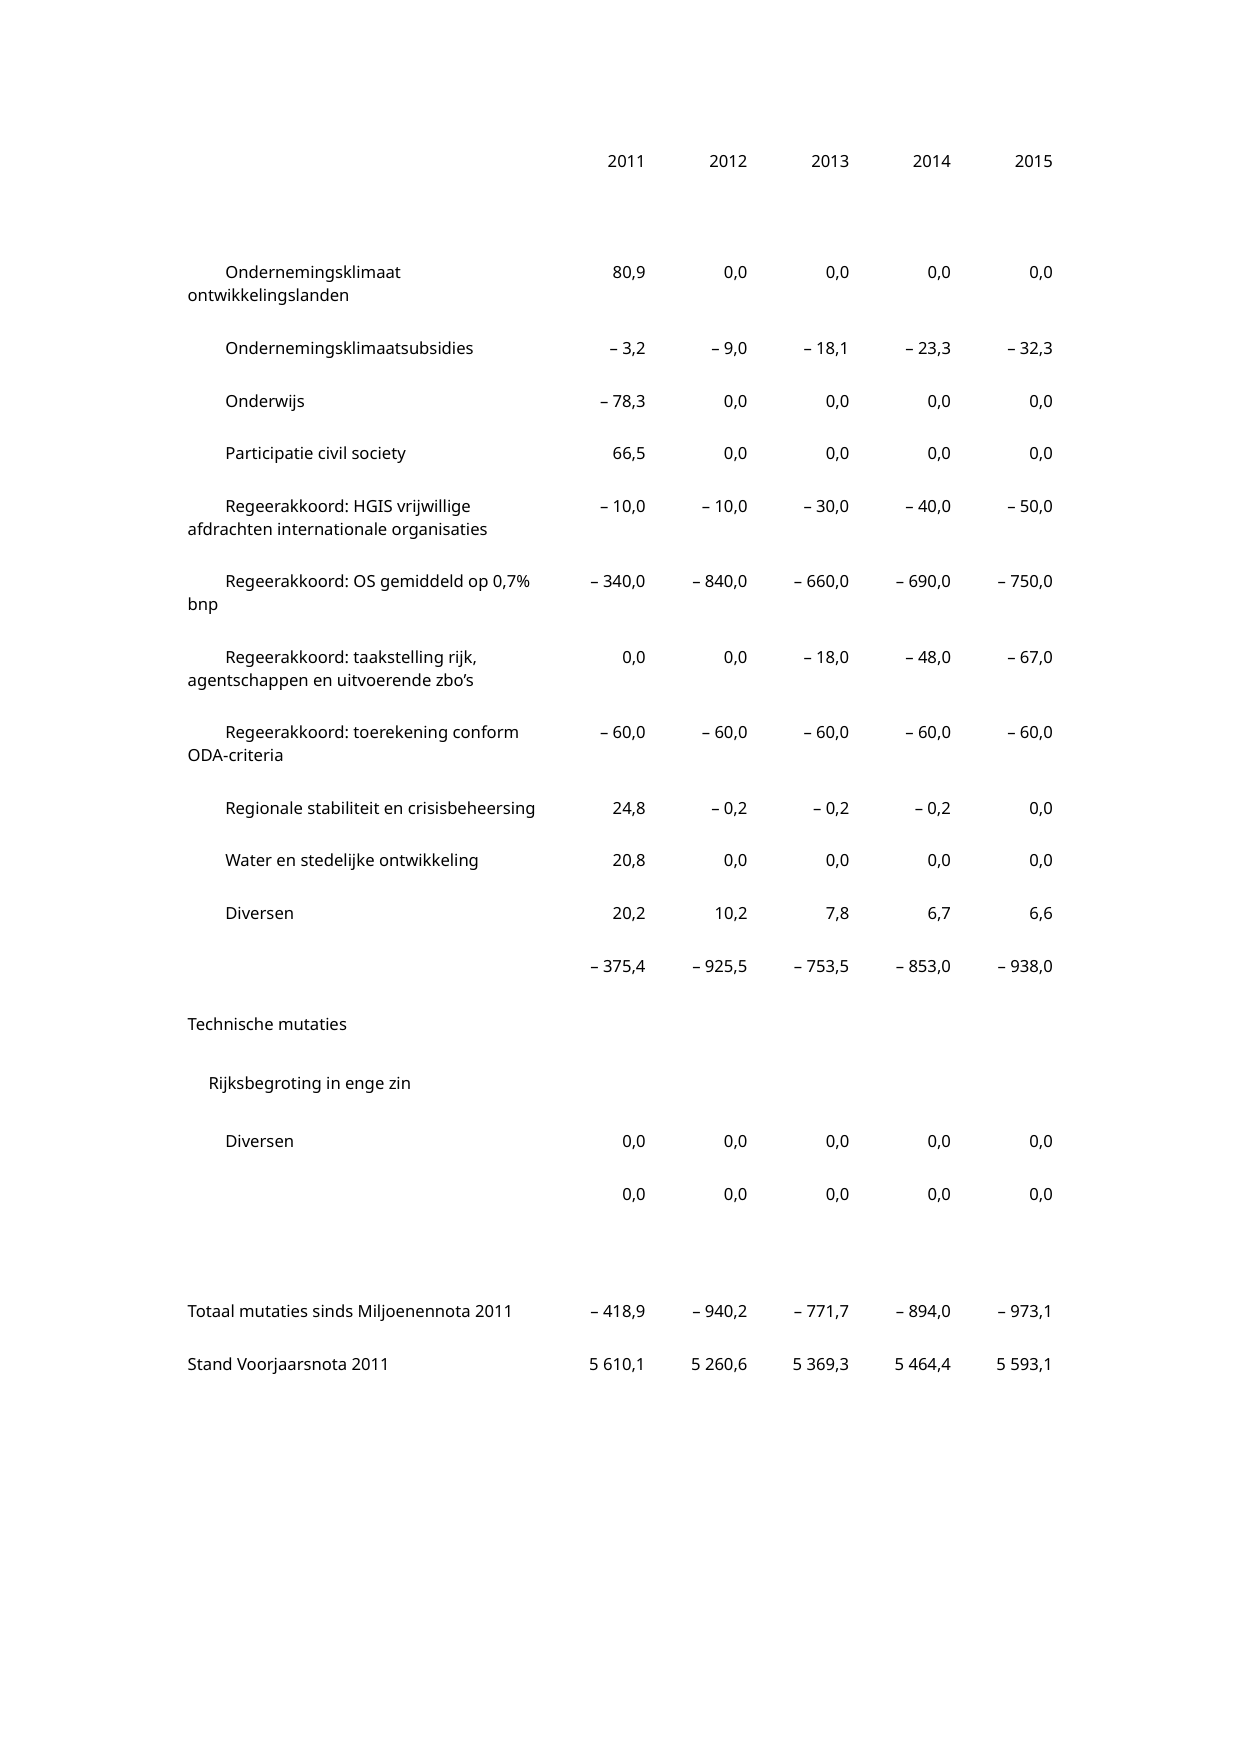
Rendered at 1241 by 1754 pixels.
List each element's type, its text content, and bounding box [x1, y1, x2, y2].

table_cell [188, 955, 544, 1013]
table_cell – 750,0 [951, 570, 1053, 646]
table_cell – 9,0 [645, 337, 747, 389]
table_cell 0,0 [747, 1130, 849, 1182]
table_cell – 60,0 [747, 721, 849, 796]
table_cell – 60,0 [951, 721, 1053, 796]
table_cell Onderwijs [188, 389, 544, 442]
table_cell – 0,2 [849, 796, 951, 849]
table_cell 24,8 [544, 796, 645, 849]
table_cell 0,0 [849, 261, 951, 337]
table_cell [188, 1183, 544, 1241]
table_cell – 60,0 [544, 721, 645, 796]
table_cell [645, 1013, 747, 1071]
table_cell – 753,5 [747, 955, 849, 1013]
table_cell Diversen [188, 902, 544, 954]
table_cell – 48,0 [849, 646, 951, 721]
table_cell Diversen [188, 1130, 544, 1182]
table_cell – 925,5 [645, 955, 747, 1013]
table_cell [951, 1241, 1053, 1299]
table_cell [747, 209, 849, 261]
table_cell 66,5 [544, 442, 645, 495]
table_cell Regeerakkoord: toerekening conform ODA-criteria [188, 721, 544, 796]
table_cell [849, 1071, 951, 1130]
table_cell [849, 1241, 951, 1299]
table_cell [747, 1241, 849, 1299]
table_cell 6,7 [849, 902, 951, 954]
table_cell – 3,2 [544, 337, 645, 389]
table_cell [951, 209, 1053, 261]
table_cell 0,0 [849, 849, 951, 902]
table_cell 5 464,4 [849, 1352, 951, 1405]
table_cell – 0,2 [747, 796, 849, 849]
table_cell Regeerakkoord: taakstelling rijk, agentschappen en uitvoerende zbo’s [188, 646, 544, 721]
table_cell 0,0 [849, 1183, 951, 1241]
table_header 2011 [544, 150, 645, 208]
table_cell [849, 1013, 951, 1071]
table_cell – 60,0 [645, 721, 747, 796]
table_header 2013 [747, 150, 849, 208]
table_cell [544, 209, 645, 261]
table_cell Regionale stabiliteit en crisisbeheersing [188, 796, 544, 849]
table_cell – 60,0 [849, 721, 951, 796]
table_cell 0,0 [645, 1130, 747, 1182]
table_header [188, 150, 544, 208]
table_cell 7,8 [747, 902, 849, 954]
table_cell 5 593,1 [951, 1352, 1053, 1405]
table_cell – 771,7 [747, 1299, 849, 1352]
table_cell – 50,0 [951, 495, 1053, 570]
table_cell [951, 1013, 1053, 1071]
table_cell Rijksbegroting in enge zin [188, 1071, 544, 1130]
table_cell 0,0 [951, 261, 1053, 337]
table_cell – 32,3 [951, 337, 1053, 389]
table_cell – 0,2 [645, 796, 747, 849]
table_cell – 23,3 [849, 337, 951, 389]
table_cell 0,0 [951, 442, 1053, 495]
table_cell – 30,0 [747, 495, 849, 570]
table_cell 0,0 [747, 849, 849, 902]
table_cell 0,0 [747, 389, 849, 442]
table_cell Participatie civil society [188, 442, 544, 495]
table_cell 0,0 [747, 442, 849, 495]
table_cell Water en stedelijke ontwikkeling [188, 849, 544, 902]
table_cell [645, 209, 747, 261]
table_cell 0,0 [645, 389, 747, 442]
table_cell [544, 1071, 645, 1130]
table_cell 0,0 [951, 1130, 1053, 1182]
table_cell [747, 1013, 849, 1071]
table_cell 0,0 [544, 1183, 645, 1241]
table_header 2015 [951, 150, 1053, 208]
table_cell [544, 1241, 645, 1299]
table_cell 80,9 [544, 261, 645, 337]
table_cell 0,0 [849, 442, 951, 495]
table_cell 5 610,1 [544, 1352, 645, 1405]
table_cell [188, 209, 544, 261]
table_cell Ondernemingsklimaatsubsidies [188, 337, 544, 389]
table_cell 0,0 [645, 1183, 747, 1241]
table_cell – 853,0 [849, 955, 951, 1013]
table_cell – 418,9 [544, 1299, 645, 1352]
table_cell – 660,0 [747, 570, 849, 646]
table_cell – 10,0 [645, 495, 747, 570]
table_cell – 375,4 [544, 955, 645, 1013]
table_cell 0,0 [544, 1130, 645, 1182]
table_cell – 340,0 [544, 570, 645, 646]
table_cell 0,0 [951, 1183, 1053, 1241]
table_cell 0,0 [951, 389, 1053, 442]
table_cell – 938,0 [951, 955, 1053, 1013]
table_cell 20,2 [544, 902, 645, 954]
table_cell Ondernemingsklimaat ontwikkelingslanden [188, 261, 544, 337]
table_cell 10,2 [645, 902, 747, 954]
table_cell [849, 209, 951, 261]
table_cell 0,0 [544, 646, 645, 721]
table_cell 0,0 [645, 646, 747, 721]
table_cell 5 369,3 [747, 1352, 849, 1405]
table_cell – 840,0 [645, 570, 747, 646]
table_cell – 18,1 [747, 337, 849, 389]
table_cell Regeerakkoord: OS gemiddeld op 0,7% bnp [188, 570, 544, 646]
table_cell 0,0 [849, 389, 951, 442]
table_cell [951, 1071, 1053, 1130]
table_cell – 10,0 [544, 495, 645, 570]
table_cell 0,0 [951, 849, 1053, 902]
table_cell Technische mutaties [188, 1013, 544, 1071]
table_cell – 894,0 [849, 1299, 951, 1352]
table_cell – 973,1 [951, 1299, 1053, 1352]
table_cell – 940,2 [645, 1299, 747, 1352]
table_cell [645, 1241, 747, 1299]
table_header 2012 [645, 150, 747, 208]
table_header 2014 [849, 150, 951, 208]
table_cell 0,0 [951, 796, 1053, 849]
table_cell 0,0 [645, 442, 747, 495]
table_cell 0,0 [747, 1183, 849, 1241]
table_cell – 18,0 [747, 646, 849, 721]
table_cell 0,0 [849, 1130, 951, 1182]
table_cell 0,0 [645, 849, 747, 902]
table_cell 20,8 [544, 849, 645, 902]
table_cell [188, 1241, 544, 1299]
table_cell Stand Voorjaarsnota 2011 [188, 1352, 544, 1405]
table_cell [645, 1071, 747, 1130]
table_cell 6,6 [951, 902, 1053, 954]
table_cell Regeerakkoord: HGIS vrijwillige afdrachten internationale organisaties [188, 495, 544, 570]
table_cell 5 260,6 [645, 1352, 747, 1405]
table_cell – 78,3 [544, 389, 645, 442]
table_cell 0,0 [747, 261, 849, 337]
table_cell – 40,0 [849, 495, 951, 570]
table_cell [747, 1071, 849, 1130]
table_cell – 690,0 [849, 570, 951, 646]
table_cell [544, 1013, 645, 1071]
table_cell 0,0 [645, 261, 747, 337]
table_cell Totaal mutaties sinds Miljoenennota 2011 [188, 1299, 544, 1352]
table_cell – 67,0 [951, 646, 1053, 721]
